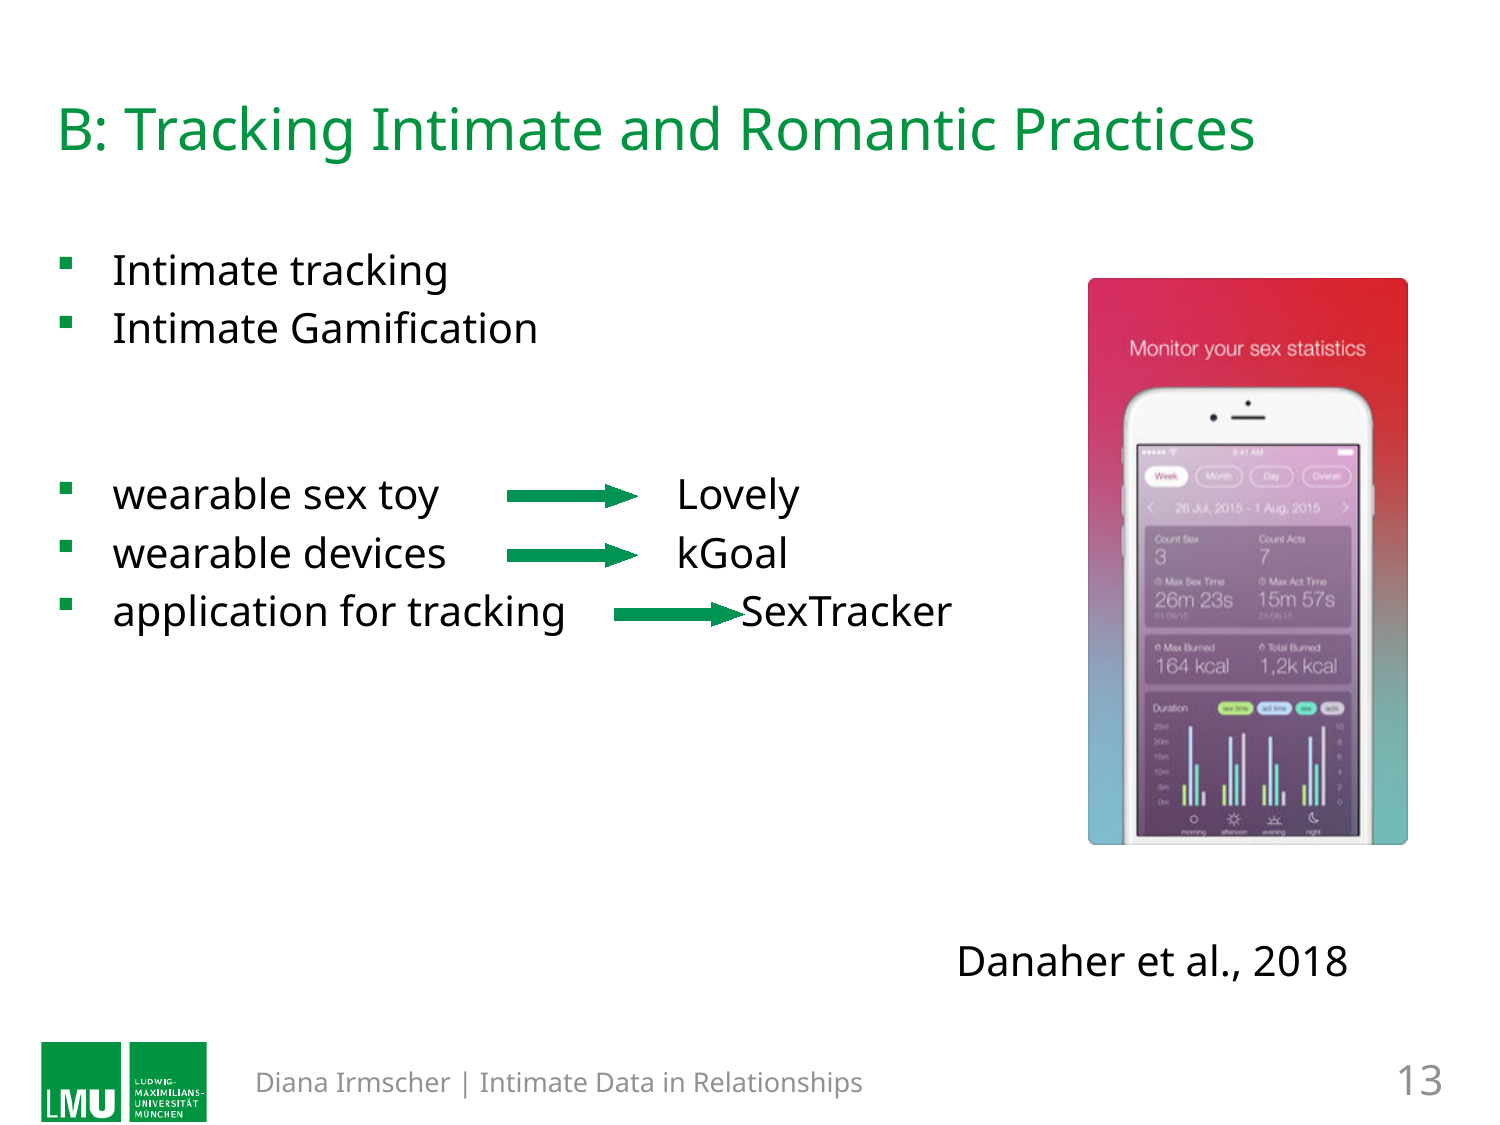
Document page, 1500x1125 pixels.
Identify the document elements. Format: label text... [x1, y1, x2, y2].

picture [1088, 278, 1408, 845]
text_box [507, 484, 638, 508]
slide_number [1014, 1046, 1459, 1117]
text_box [614, 602, 745, 627]
title B: Tracking Intimate and Romantic Practices [41, 37, 1459, 217]
list wearable sex toy wearable devices application for tracking [41, 460, 661, 658]
text_box [507, 543, 638, 568]
list Lovely kGoal SexTracker Danaher et al., 2018 [661, 460, 1365, 1016]
list Intimate tracking Intimate Gamification [41, 236, 1111, 433]
footer Diana Irmscher | Intimate Data in Relationships [240, 1046, 963, 1117]
